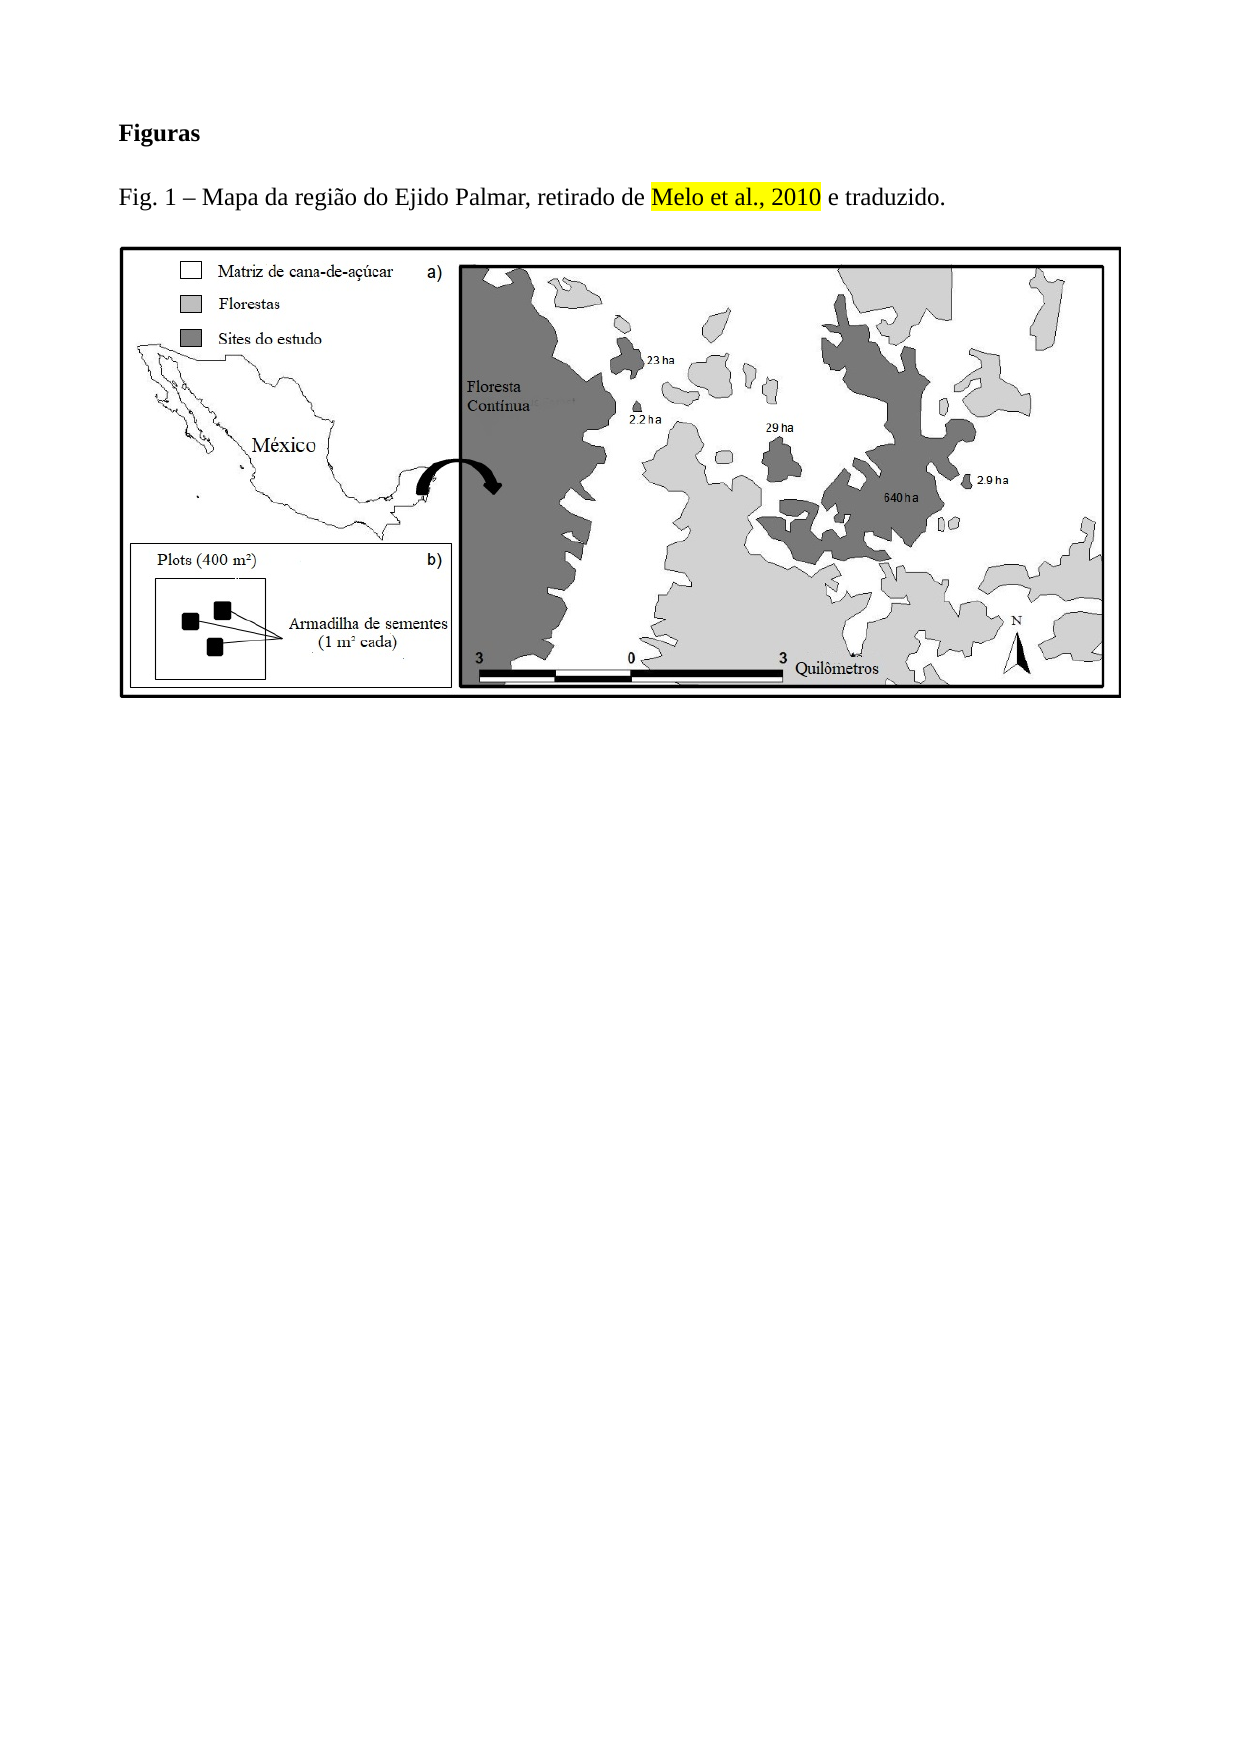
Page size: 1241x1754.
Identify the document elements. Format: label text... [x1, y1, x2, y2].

text Fig. 1 – Mapa da região do Ejido Palmar, retirado de Melo et al., 2010 e traduzido. [118, 182, 1122, 211]
text Figuras [118, 118, 1122, 147]
picture [118, 245, 1122, 700]
